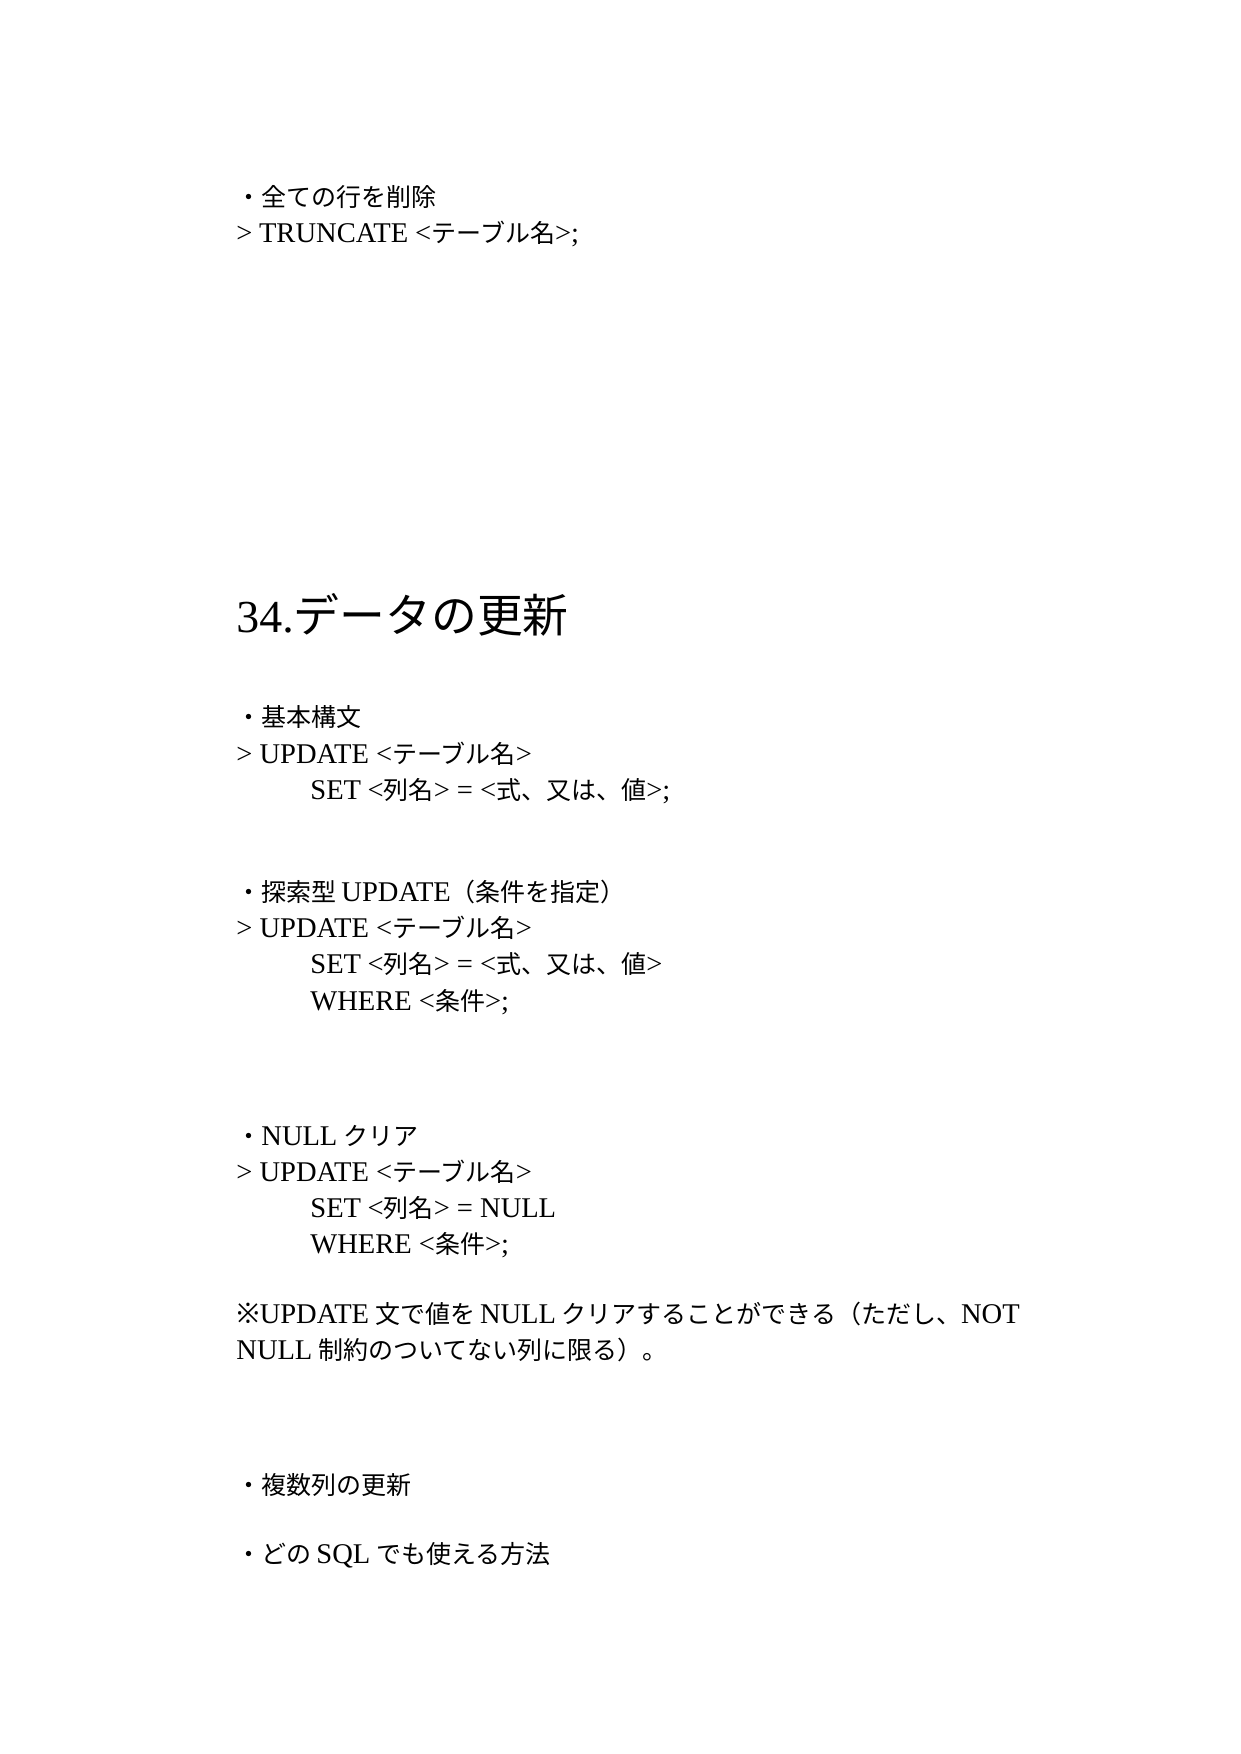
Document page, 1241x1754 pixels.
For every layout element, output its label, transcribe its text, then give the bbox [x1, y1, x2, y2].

text > UPDATE <テーブル名> [236, 909, 1063, 945]
text > TRUNCATE <テーブル名>; [236, 213, 1063, 250]
text ・全ての行を削除 [236, 177, 1063, 213]
text 34.データの更新 [236, 579, 1063, 645]
text ・どのSQLでも使える方法 [236, 1534, 1063, 1571]
text ・探索型UPDATE（条件を指定） [236, 872, 1063, 909]
text SET <列名> = <式、又は、値> [236, 945, 1063, 981]
text > UPDATE <テーブル名> [236, 734, 1063, 770]
text ・基本構文 [236, 698, 1063, 734]
text > UPDATE <テーブル名> [236, 1152, 1063, 1189]
text ※UPDATE文で値をNULLクリアすることができる（ただし、NOT NULL制約のついてない列に限る）。 [236, 1294, 1063, 1367]
text WHERE <条件>; [236, 1225, 1063, 1261]
text SET <列名> = <式、又は、値>; [236, 770, 1063, 807]
text ・NULLクリア [236, 1116, 1063, 1152]
text ・複数列の更新 [236, 1465, 1063, 1502]
text SET <列名> = NULL [236, 1189, 1063, 1225]
text WHERE <条件>; [236, 981, 1063, 1017]
